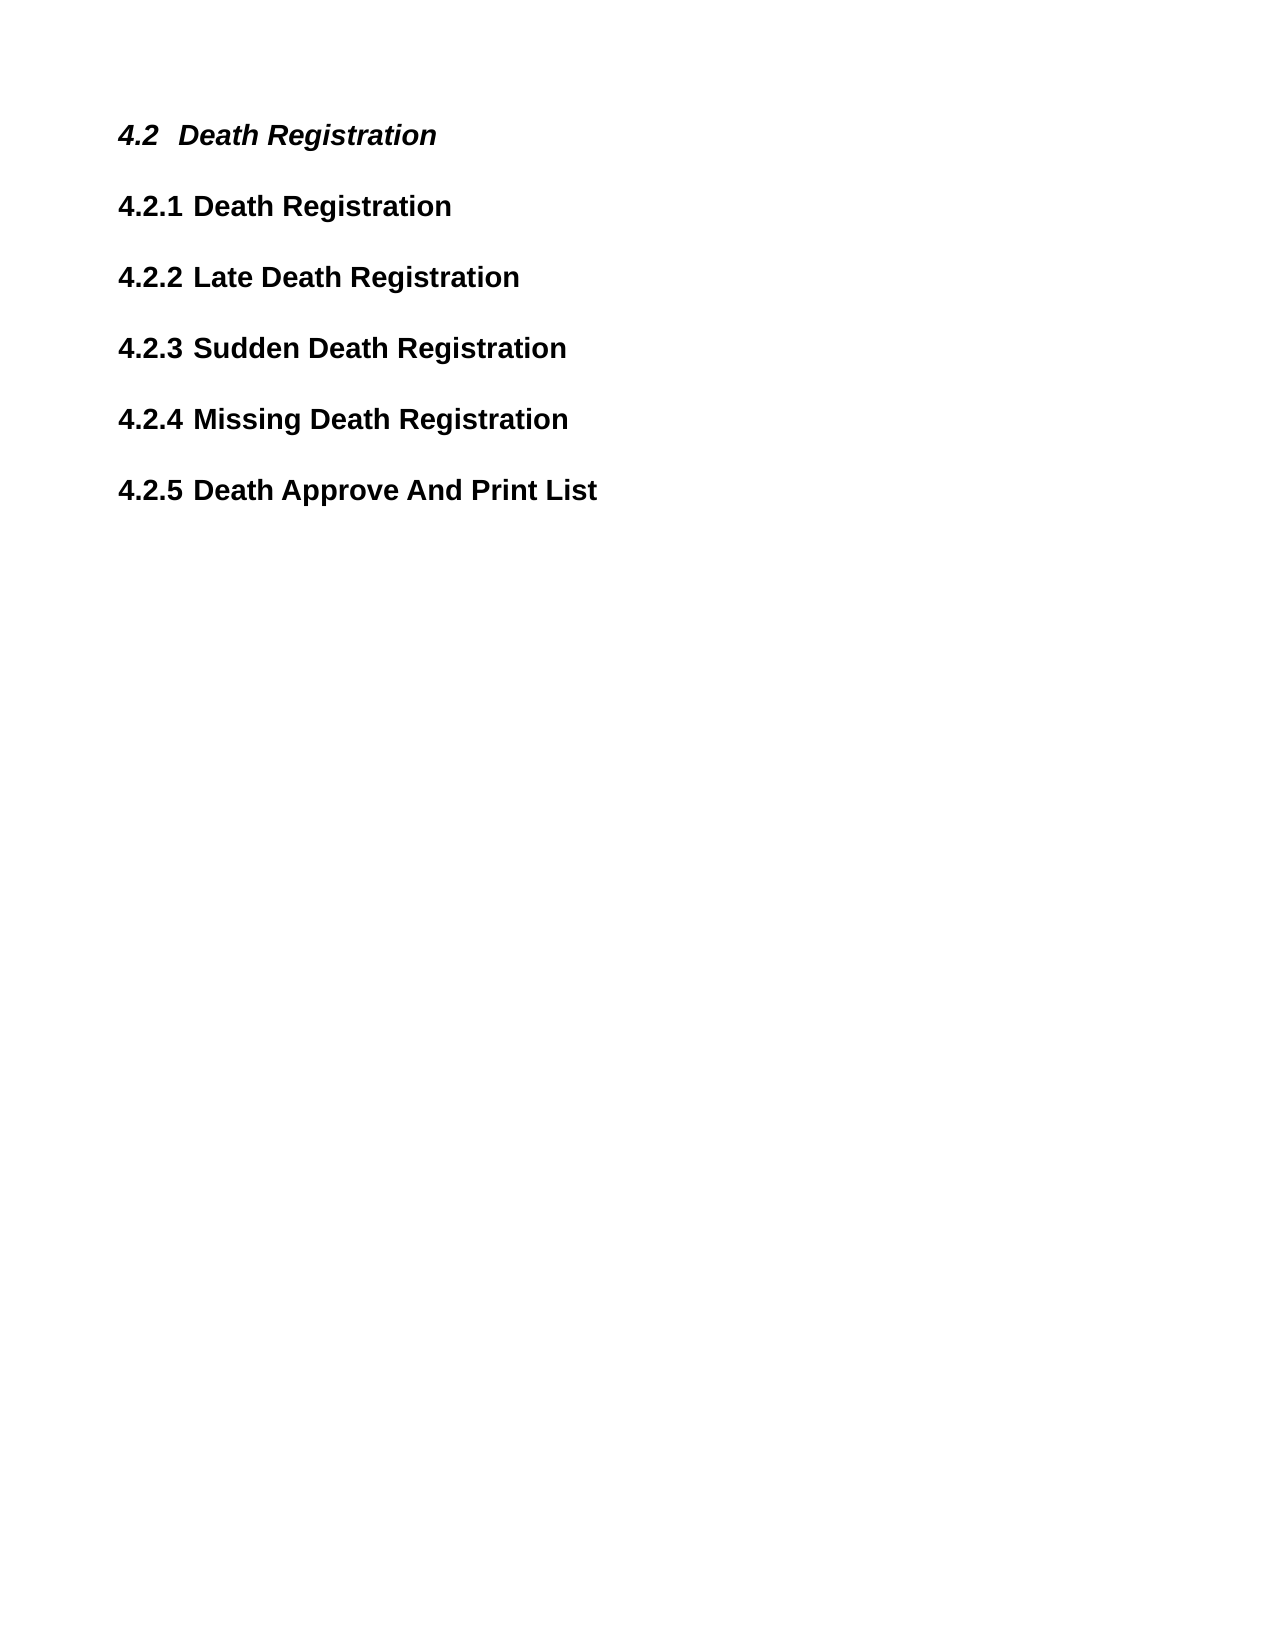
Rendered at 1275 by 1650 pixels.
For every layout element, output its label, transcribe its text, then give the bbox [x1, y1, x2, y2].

subtitle Death Registration [118, 189, 1157, 223]
subtitle Missing Death Registration [118, 402, 1157, 436]
subtitle Death Registration [118, 118, 1157, 152]
subtitle Death Approve And Print List [118, 473, 1157, 507]
subtitle Late Death Registration [118, 260, 1157, 294]
subtitle Sudden Death Registration [118, 331, 1157, 365]
